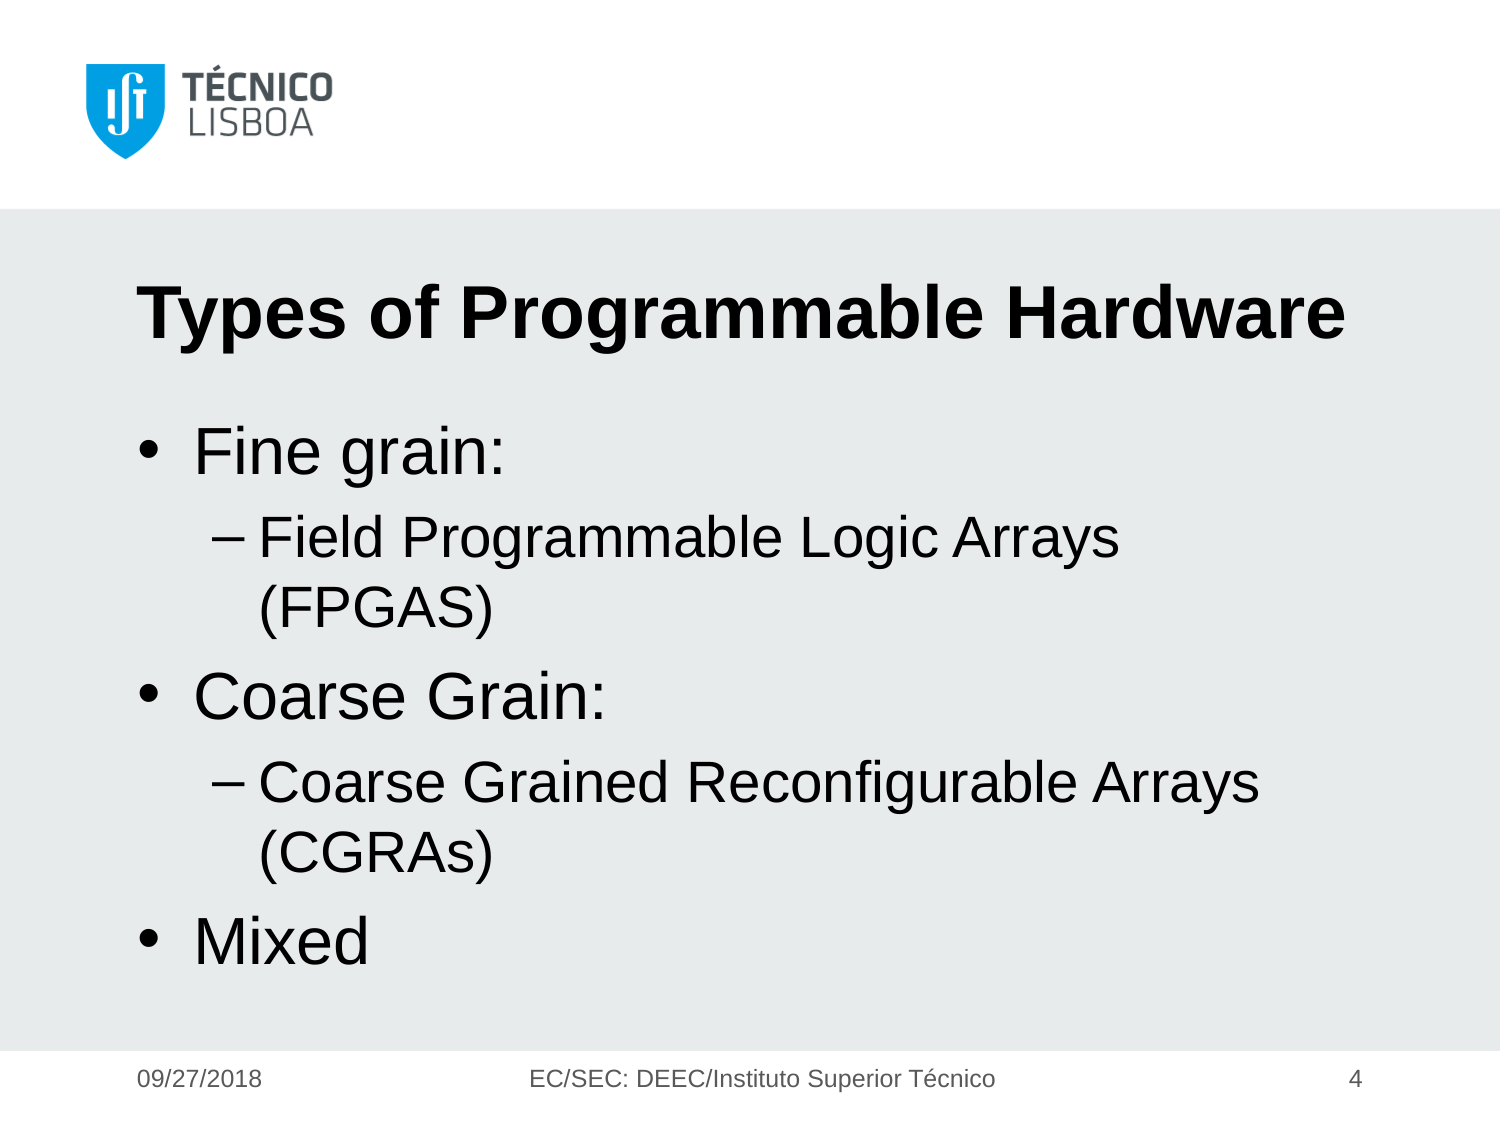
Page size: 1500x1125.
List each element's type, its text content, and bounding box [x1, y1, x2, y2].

picture [0, 0, 1500, 1125]
footer EC/SEC: DEEC/Instituto Superior Técnico [512, 1052, 1021, 1103]
slide_number [1077, 1052, 1378, 1103]
slide_number 09/27/2018 [121, 1052, 425, 1103]
list Fine grain: Field Programmable Logic Arrays (FPGAS) Coarse Grain: Coarse Grained Reconfigurable Arrays (CGRAs) Mixed [121, 400, 1378, 1005]
title Types of Programmable Hardware [121, 237, 1378, 381]
